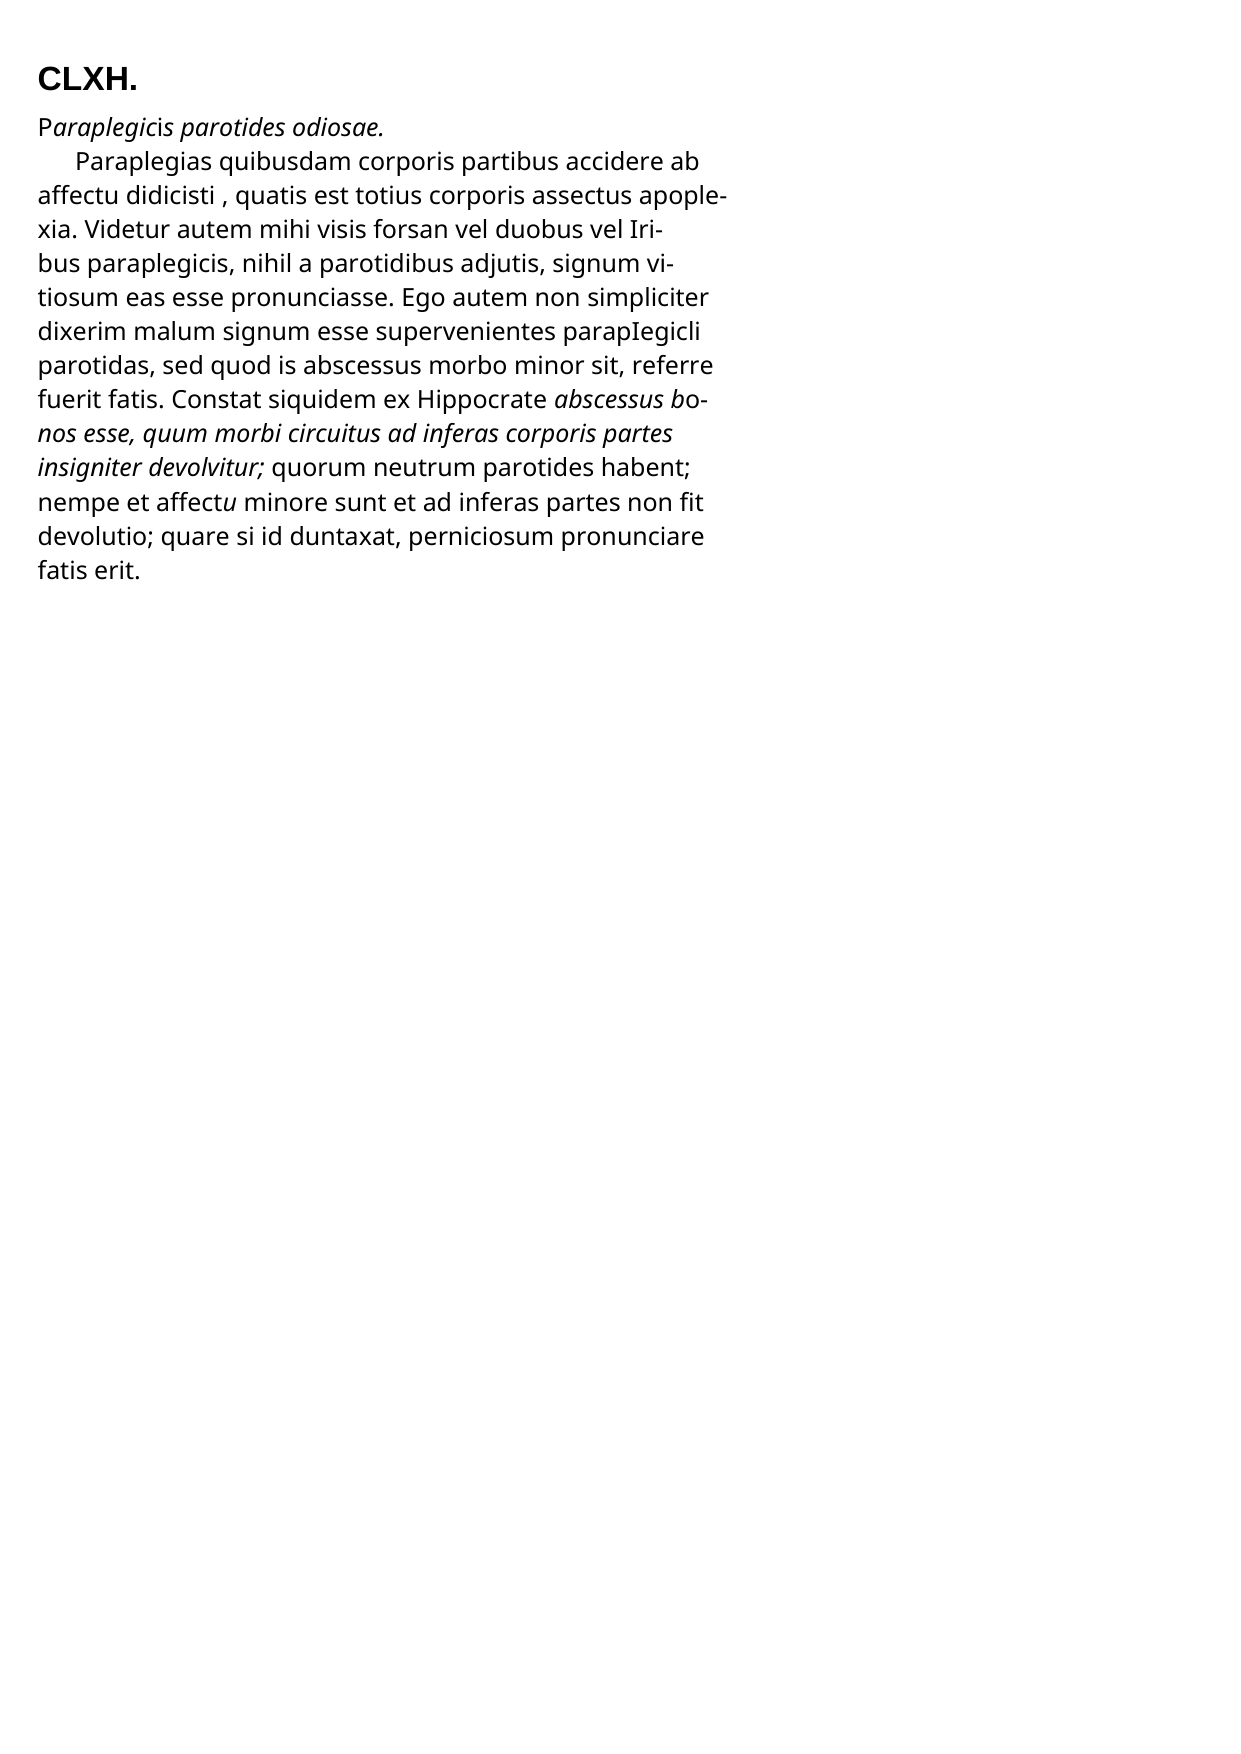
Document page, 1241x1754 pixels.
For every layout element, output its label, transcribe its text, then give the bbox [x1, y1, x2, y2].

text Paraplegias quibusdam corporis partibus accidere ab affectu didicisti , quatis est totius corporis assectus apople- xia. Videtur autem mihi visis forsan vel duobus vel Iri- bus paraplegicis, nihil a parotidibus adjutis, signum vi- tiosum eas esse pronunciasse. Ego autem non simpliciter dixerim malum signum esse supervenientes parapIegicli parotidas, sed quod is abscessus morbo minor sit, referre fuerit fatis. Constat siquidem ex Hippocrate abscessus bo- nos esse, quum morbi circuitus ad inferas corporis partes insigniter devolvitur; quorum neutrum parotides habent; nempe et affectu minore sunt et ad inferas partes non fit devolutio; quare si id duntaxat, perniciosum pronunciare fatis erit. [37, 143, 1203, 586]
text Paraplegicis parotides odiosae. [37, 109, 1203, 143]
subtitle CLXH. [37, 58, 1203, 97]
